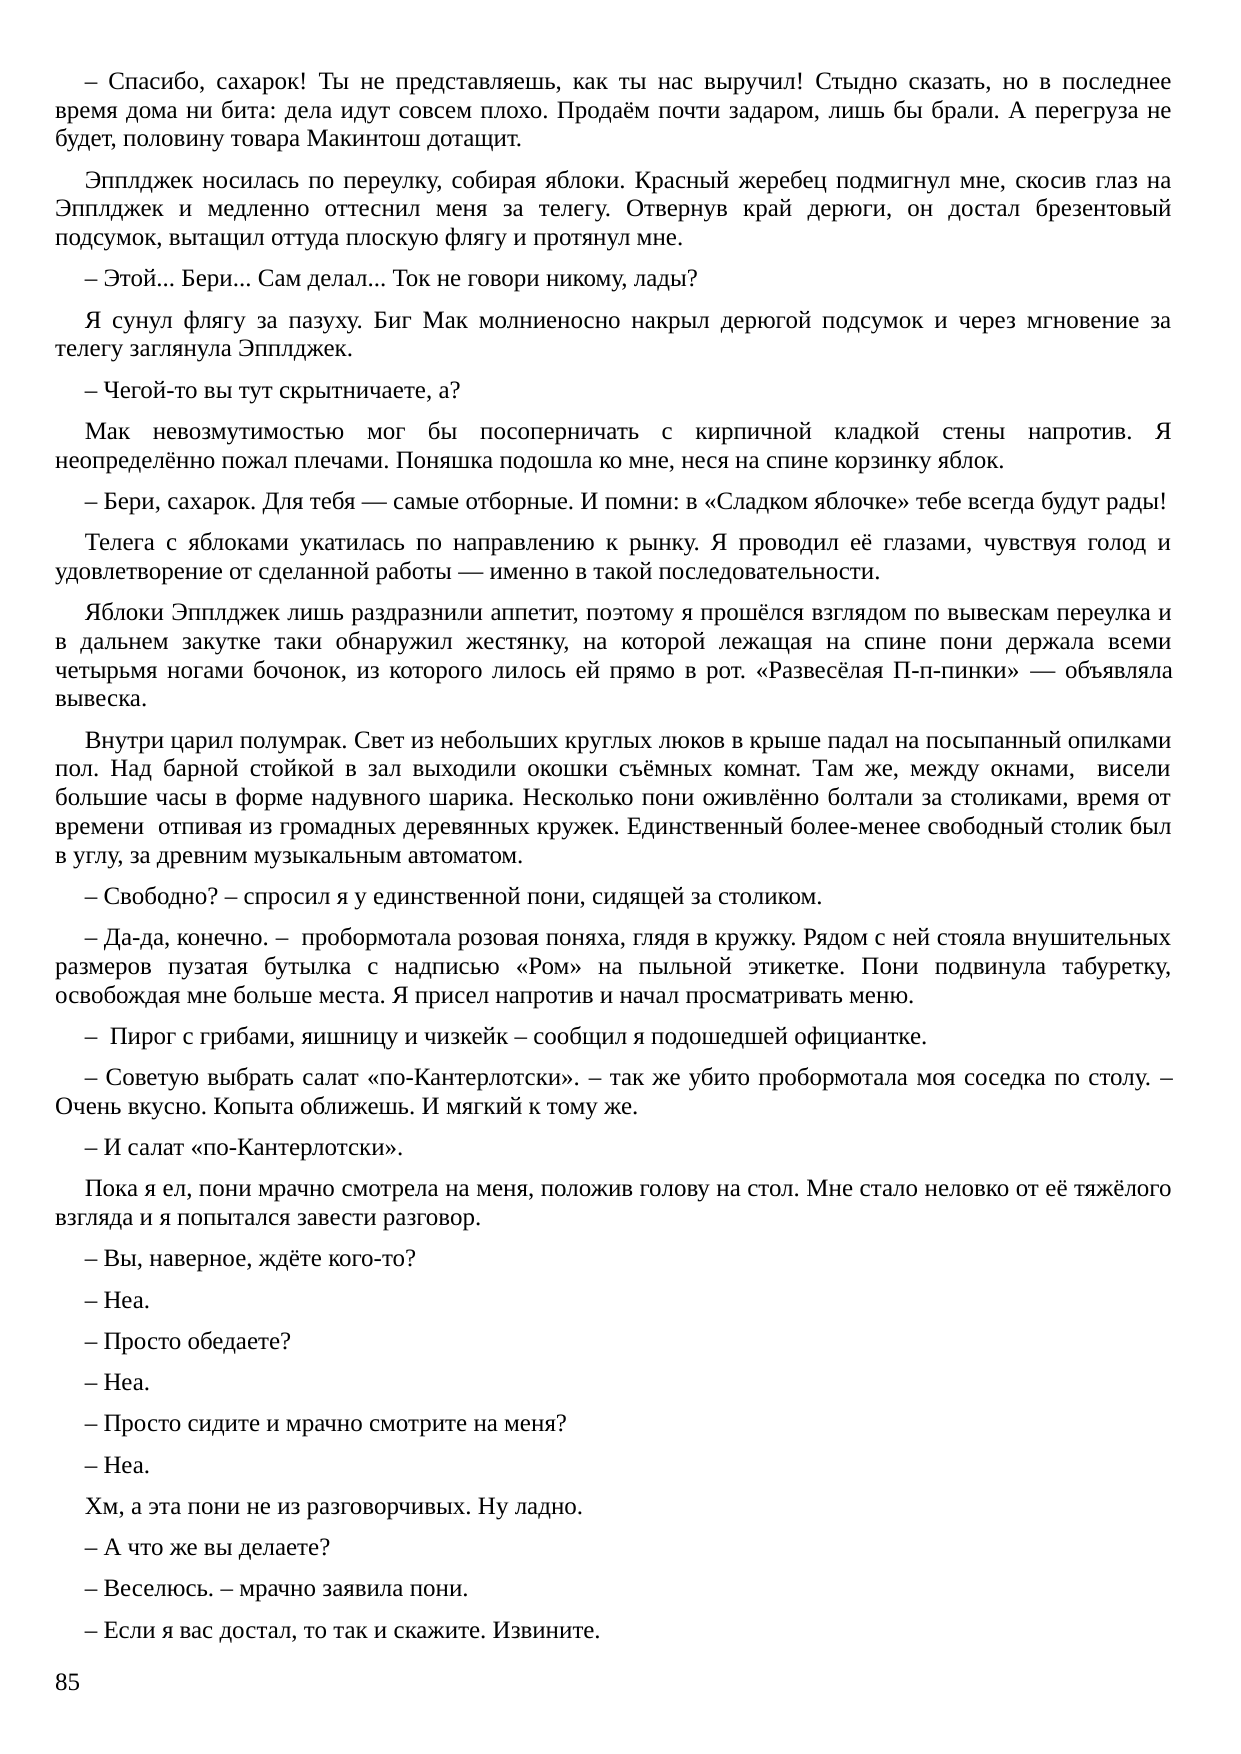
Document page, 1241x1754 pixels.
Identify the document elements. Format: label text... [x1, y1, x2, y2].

text – И салат «по-Кантерлотски». [55, 1132, 1173, 1161]
text – Этой... Бери... Сам делал... Ток не говори никому, лады? [55, 263, 1173, 292]
text Телега с яблоками укатилась по направлению к рынку. Я проводил её глазами, чувствуя голод и удовлетворение от сделанной работы — именно в такой последовательности. [55, 527, 1173, 585]
text – Вы, наверное, ждёте кого-то? [55, 1243, 1173, 1272]
text Эпплджек носилась по переулку, собирая яблоки. Красный жеребец подмигнул мне, скосив глаз на Эпплджек и медленно оттеснил меня за телегу. Отвернув край дерюги, он достал брезентовый подсумок, вытащил оттуда плоскую флягу и протянул мне. [55, 165, 1173, 251]
text Хм, а эта пони не из разговорчивых. Ну ладно. [55, 1491, 1173, 1520]
text – Спасибо, сахарок! Ты не представляешь, как ты нас выручил! Стыдно сказать, но в последнее время дома ни бита: дела идут совсем плохо. Продаём почти задаром, лишь бы брали. А перегруза не будет, половину товара Макинтош дотащит. [55, 66, 1173, 152]
text Пока я ел, пони мрачно смотрела на меня, положив голову на стол. Мне стало неловко от её тяжёлого взгляда и я попытался завести разговор. [55, 1173, 1173, 1231]
text – Просто сидите и мрачно смотрите на меня? [55, 1408, 1173, 1437]
text – Советую выбрать салат «по-Кантерлотски». – так же убито пробормотала моя соседка по столу. – Очень вкусно. Копыта оближешь. И мягкий к тому же. [55, 1062, 1173, 1120]
text – Просто обедаете? [55, 1326, 1173, 1355]
text – Неа. [55, 1367, 1173, 1396]
text – Пирог с грибами, яишницу и чизкейк – сообщил я подошедшей официантке. [55, 1021, 1173, 1050]
text – Бери, сахарок. Для тебя — самые отборные. И помни: в «Сладком яблочке» тебе всегда будут рады! [55, 486, 1173, 515]
text Яблоки Эпплджек лишь раздразнили аппетит, поэтому я прошёлся взглядом по вывескам переулка и в дальнем закутке таки обнаружил жестянку, на которой лежащая на спине пони держала всеми четырьмя ногами бочонок, из которого лилось ей прямо в рот. «Развесёлая П-п-пинки» — объявляла вывеска. [55, 597, 1173, 712]
text – А что же вы делаете? [55, 1532, 1173, 1561]
text – Неа. [55, 1450, 1173, 1478]
text Внутри царил полумрак. Свет из небольших круглых люков в крыше падал на посыпанный опилками пол. Над барной стойкой в зал выходили окошки съёмных комнат. Там же, между окнами, висели большие часы в форме надувного шарика. Несколько пони оживлённо болтали за столиками, время от времени отпивая из громадных деревянных кружек. Единственный более-менее свободный столик был в углу, за древним музыкальным автоматом. [55, 725, 1173, 868]
text – Если я вас достал, то так и скажите. Извините. [55, 1615, 1173, 1643]
text – Неа. [55, 1285, 1173, 1313]
text Я сунул флягу за пазуху. Биг Мак молниеносно накрыл дерюгой подсумок и через мгновение за телегу заглянула Эпплджек. [55, 305, 1173, 362]
text – Чегой-то вы тут скрытничаете, а? [55, 375, 1173, 403]
text – Свободно? – спросил я у единственной пони, сидящей за столиком. [55, 881, 1173, 910]
text – Веселюсь. – мрачно заявила пони. [55, 1573, 1173, 1602]
text – Да-да, конечно. – пробормотала розовая поняха, глядя в кружку. Рядом с ней стояла внушительных размеров пузатая бутылка с надписью «Ром» на пыльной этикетке. Пони подвинула табуретку, освобождая мне больше места. Я присел напротив и начал просматривать меню. [55, 922, 1173, 1008]
text Мак невозмутимостью мог бы посоперничать с кирпичной кладкой стены напротив. Я неопределённо пожал плечами. Поняшка подошла ко мне, неся на спине корзинку яблок. [55, 416, 1173, 473]
